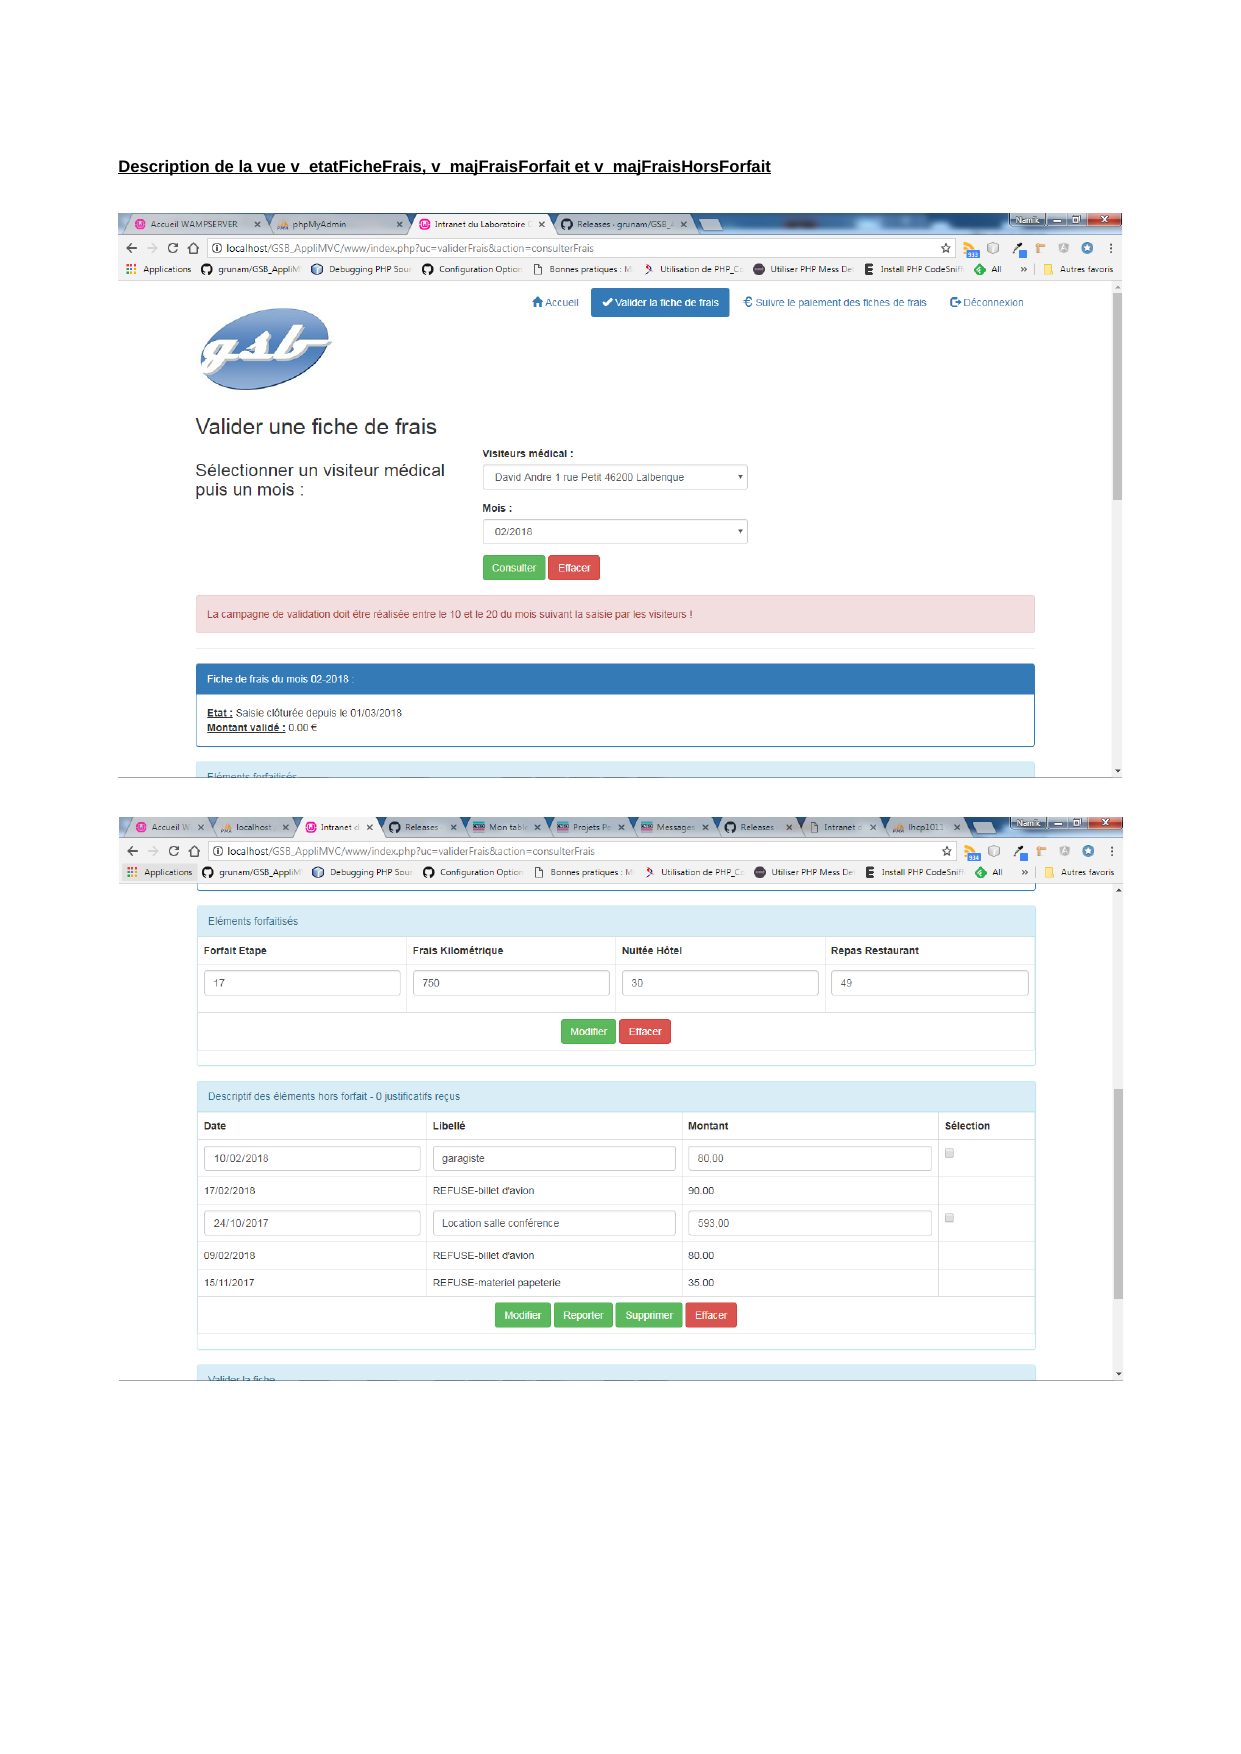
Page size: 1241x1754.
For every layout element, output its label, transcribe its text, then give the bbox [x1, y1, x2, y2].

picture [118, 213, 1123, 778]
text Description de la vue v_etatFicheFrais, v_majFraisForfait et v_majFraisHorsForfait [118, 156, 1122, 176]
picture [119, 817, 1124, 1381]
